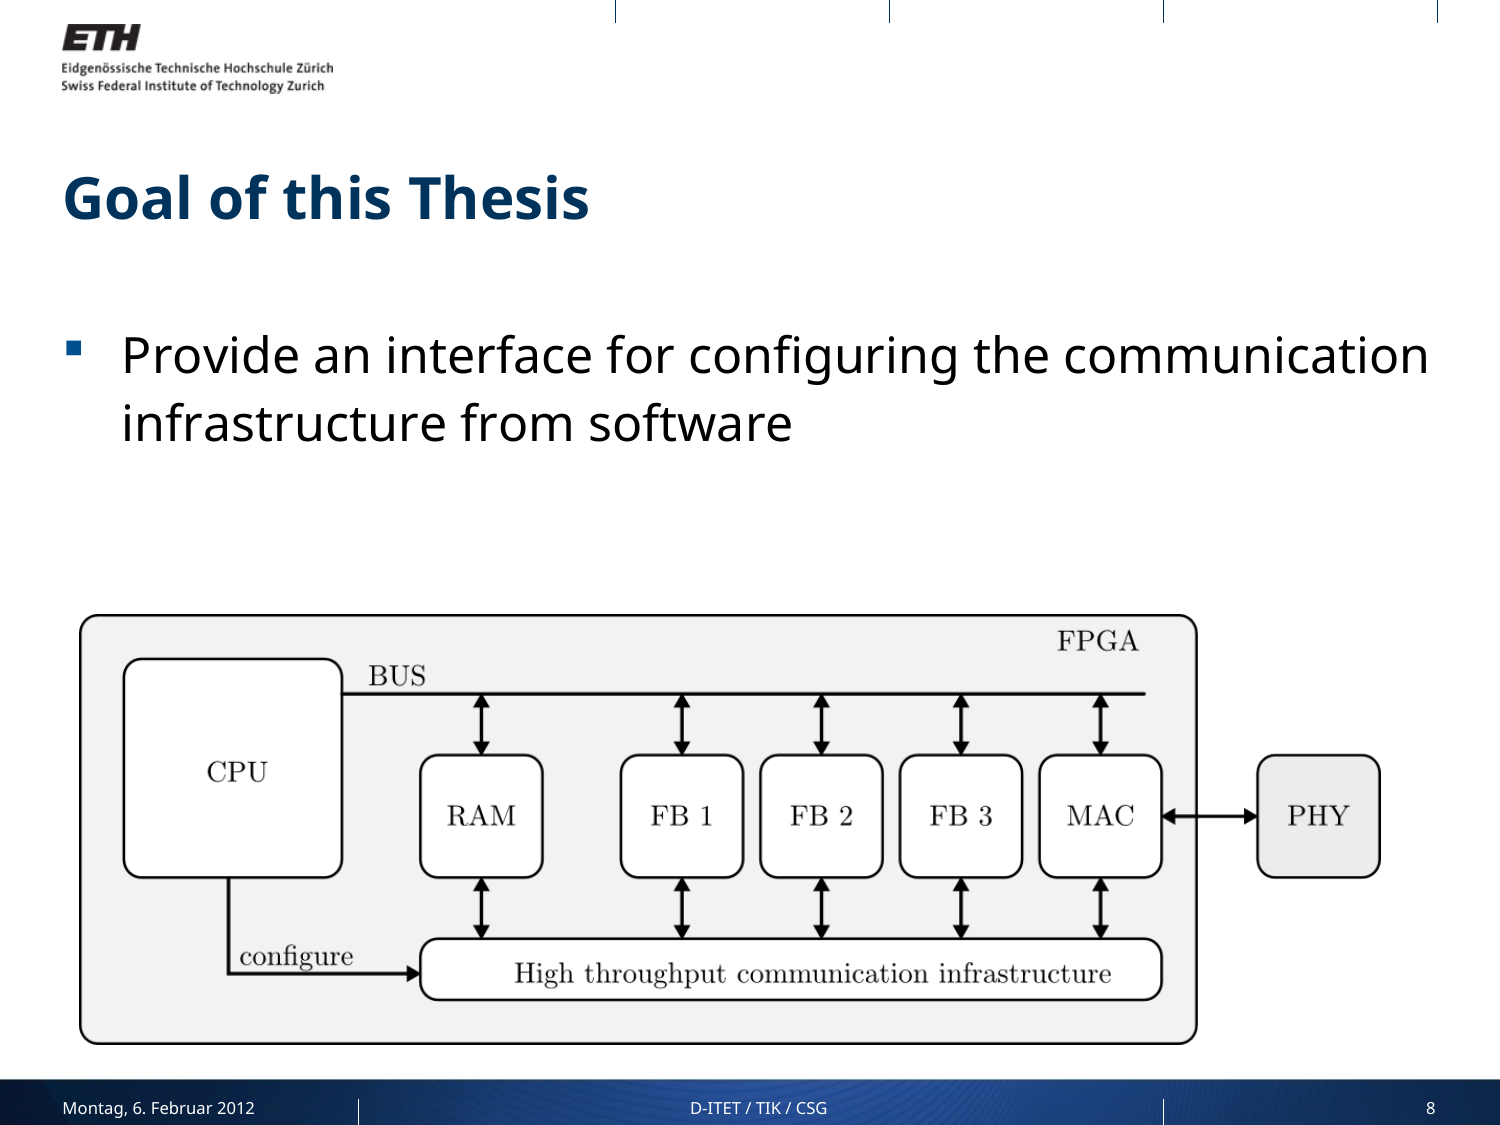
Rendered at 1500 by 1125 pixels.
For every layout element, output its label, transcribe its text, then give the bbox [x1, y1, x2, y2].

picture [0, 1078, 1500, 1125]
list Provide an interface for configuring the communication infrastructure from software [62, 319, 1438, 1067]
picture [79, 614, 1381, 1045]
title Goal of this Thesis [62, 157, 1438, 296]
picture [62, 24, 333, 94]
